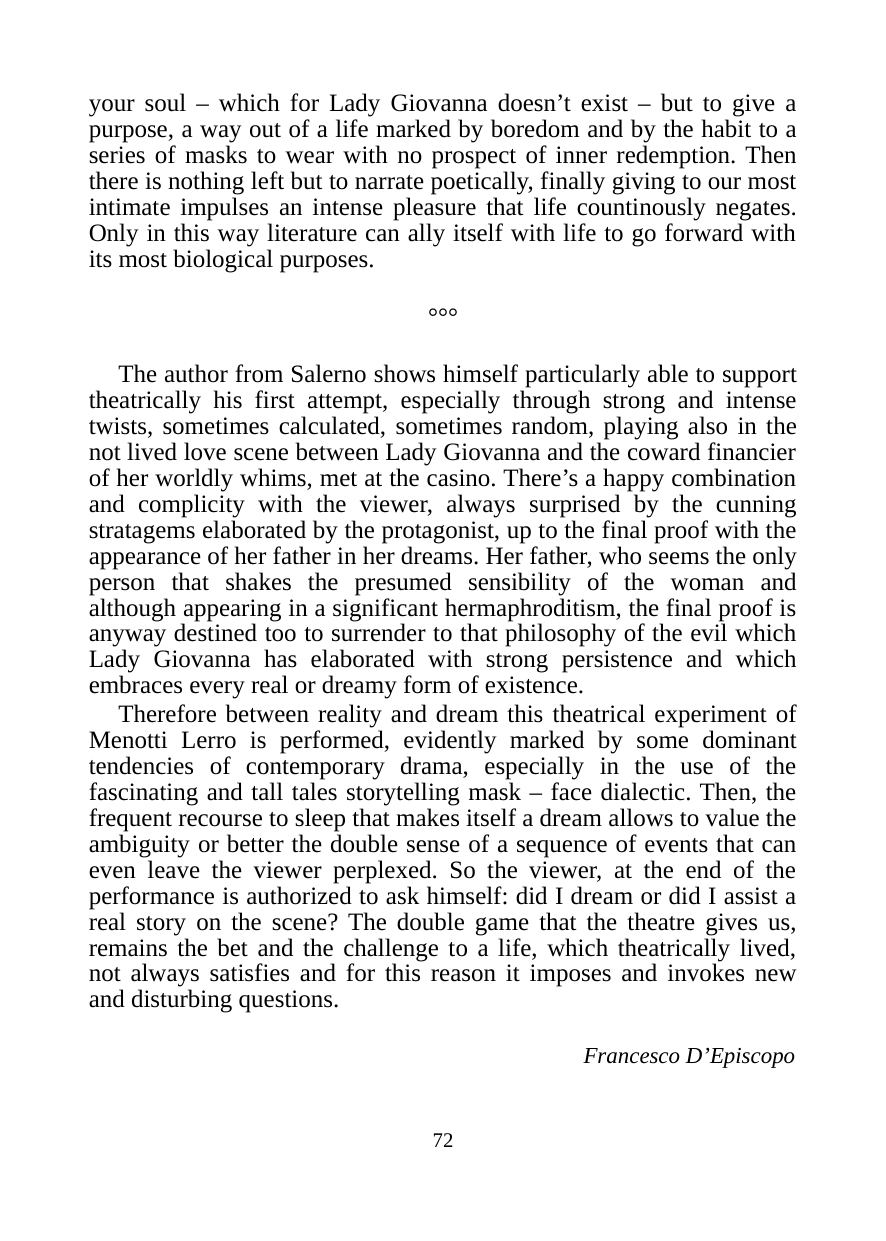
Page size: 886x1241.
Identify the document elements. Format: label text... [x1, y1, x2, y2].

text your soul – which for Lady Giovanna doesn’t exist – but to give a purpose, a way out of a life marked by boredom and by the habit to a series of masks to wear with no prospect of inner redemption. Then there is nothing left but to narrate poetically, finally giving to our most intimate impulses an intense pleasure that life countinously negates. Only in this way literature can ally itself with life to go forward with its most biological purposes. [88, 88, 797, 273]
text The author from Salerno shows himself particularly able to support theatrically his first attempt, especially through strong and intense twists, sometimes calculated, sometimes random, playing also in the not lived love scene between Lady Giovanna and the coward financier of her worldly whims, met at the casino. There’s a happy combination and complicity with the viewer, always surprised by the cunning stratagems elaborated by the protagonist, up to the final proof with the appearance of her father in her dreams. Her father, who seems the only person that shakes the presumed sensibility of the woman and although appearing in a significant hermaphroditism, the final proof is anyway destined too to surrender to that philosophy of the evil which Lady Giovanna has elaborated with strong persistence and which embraces every real or dreamy form of existence. [88, 359, 797, 699]
text Francesco D’Episcopo [88, 1042, 797, 1068]
text °°° [88, 302, 797, 330]
text Therefore between reality and dream this theatrical experiment of Menotti Lerro is performed, evidently marked by some dominant tendencies of contemporary drama, especially in the use of the fascinating and tall tales storytelling mask – face dialectic. Then, the frequent recourse to sleep that makes itself a dream allows to value the ambiguity or better the double sense of a sequence of events that can even leave the viewer perplexed. So the viewer, at the end of the performance is authorized to ask himself: did I dream or did I assist a real story on the scene? The double game that the theatre gives us, remains the bet and the challenge to a life, which theatrically lived, not always satisfies and for this reason it imposes and invokes new and disturbing questions. [88, 699, 797, 1013]
